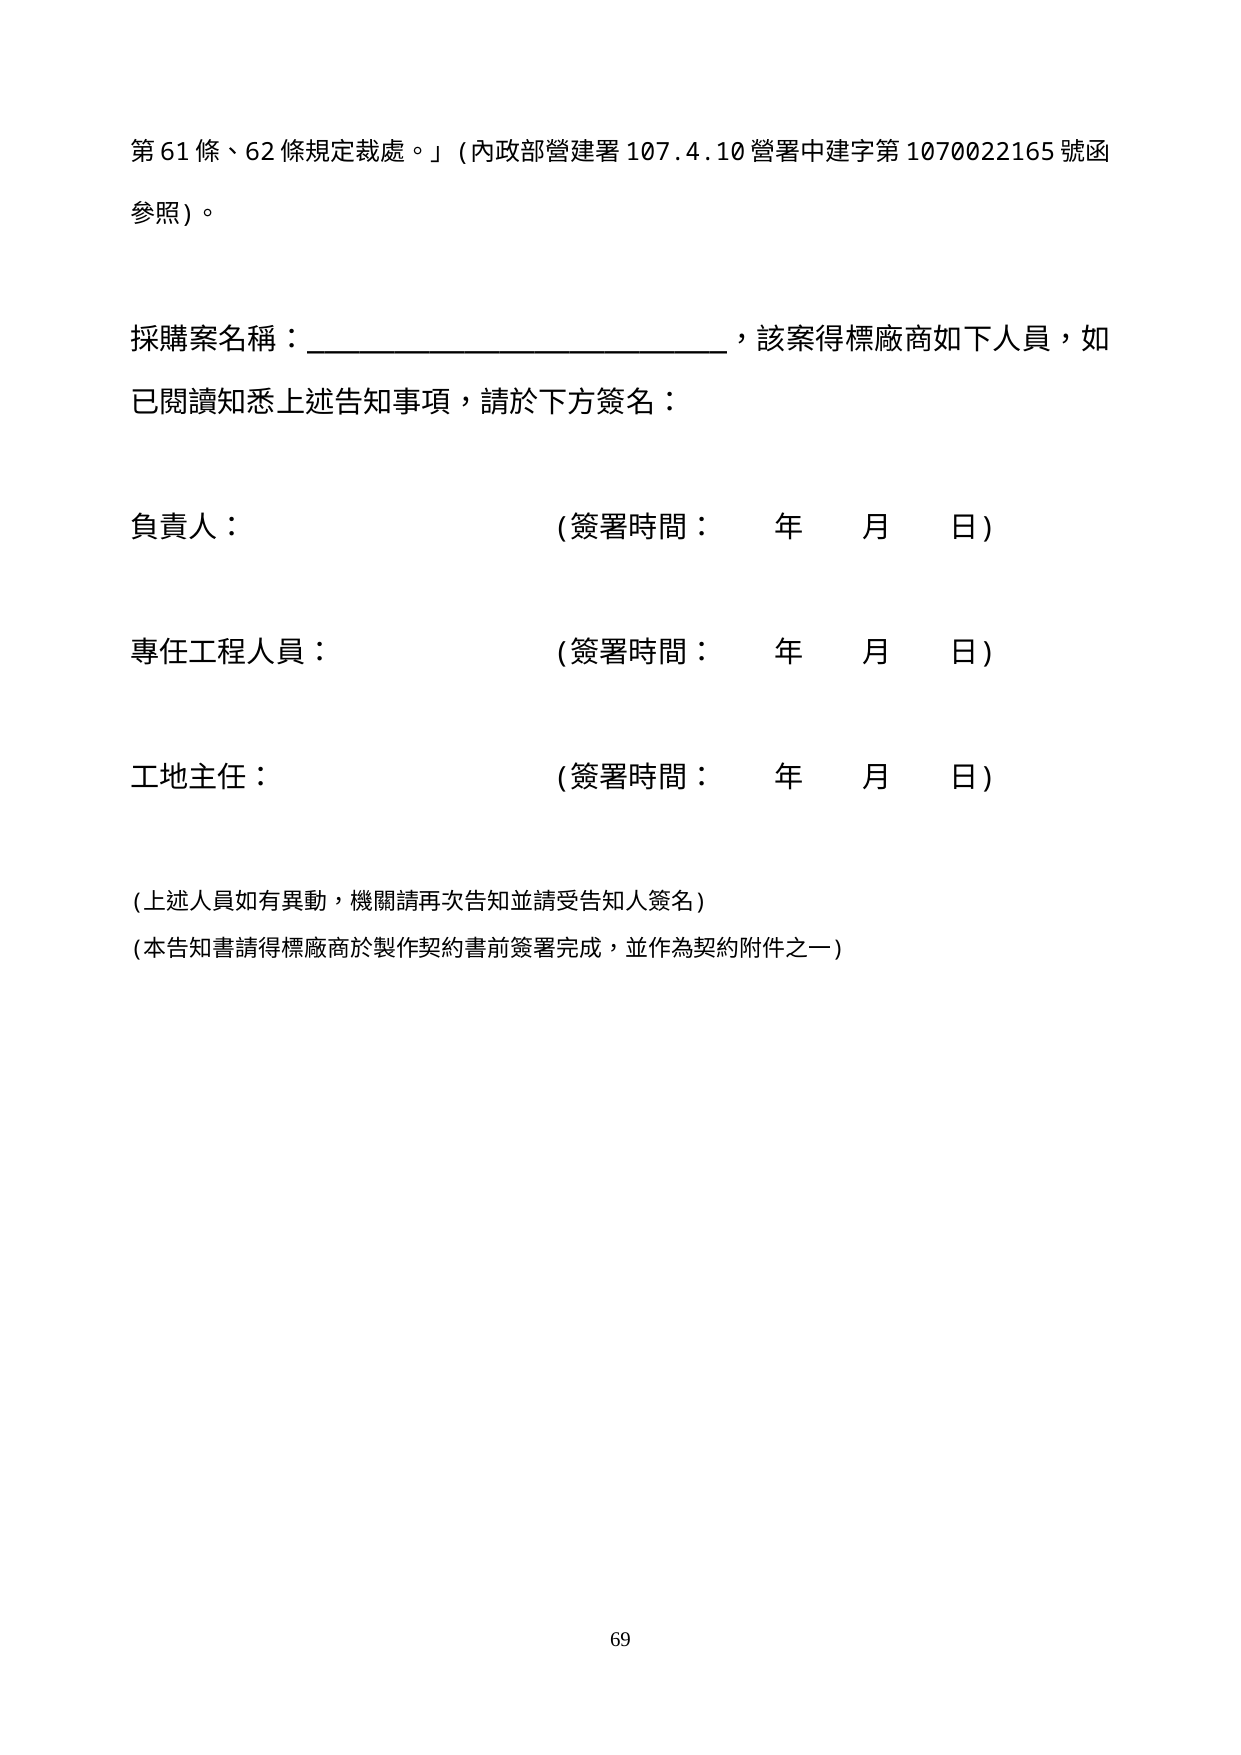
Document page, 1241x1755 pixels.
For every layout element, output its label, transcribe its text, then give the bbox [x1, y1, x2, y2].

text (本告知書請得標廠商於製作契約書前簽署完成，並作為契約附件之一) [130, 920, 1103, 966]
text 採購案名稱：________________________，該案得標廠商如下人員，如已閱讀知悉上述告知事項，請於下方簽名： [130, 295, 1110, 420]
text 負責人： (簽署時間： 年 月 日) [130, 483, 1110, 545]
text 工地主任： (簽署時間： 年 月 日) [130, 733, 1110, 795]
text (上述人員如有異動，機關請再次告知並請受告知人簽名) [130, 858, 1110, 920]
list 第61條、62條規定裁處。」(內政部營建署107.4.10營署中建字第1070022165號函參照)。 [80, 108, 1110, 233]
text 專任工程人員： (簽署時間： 年 月 日) [130, 608, 1110, 670]
